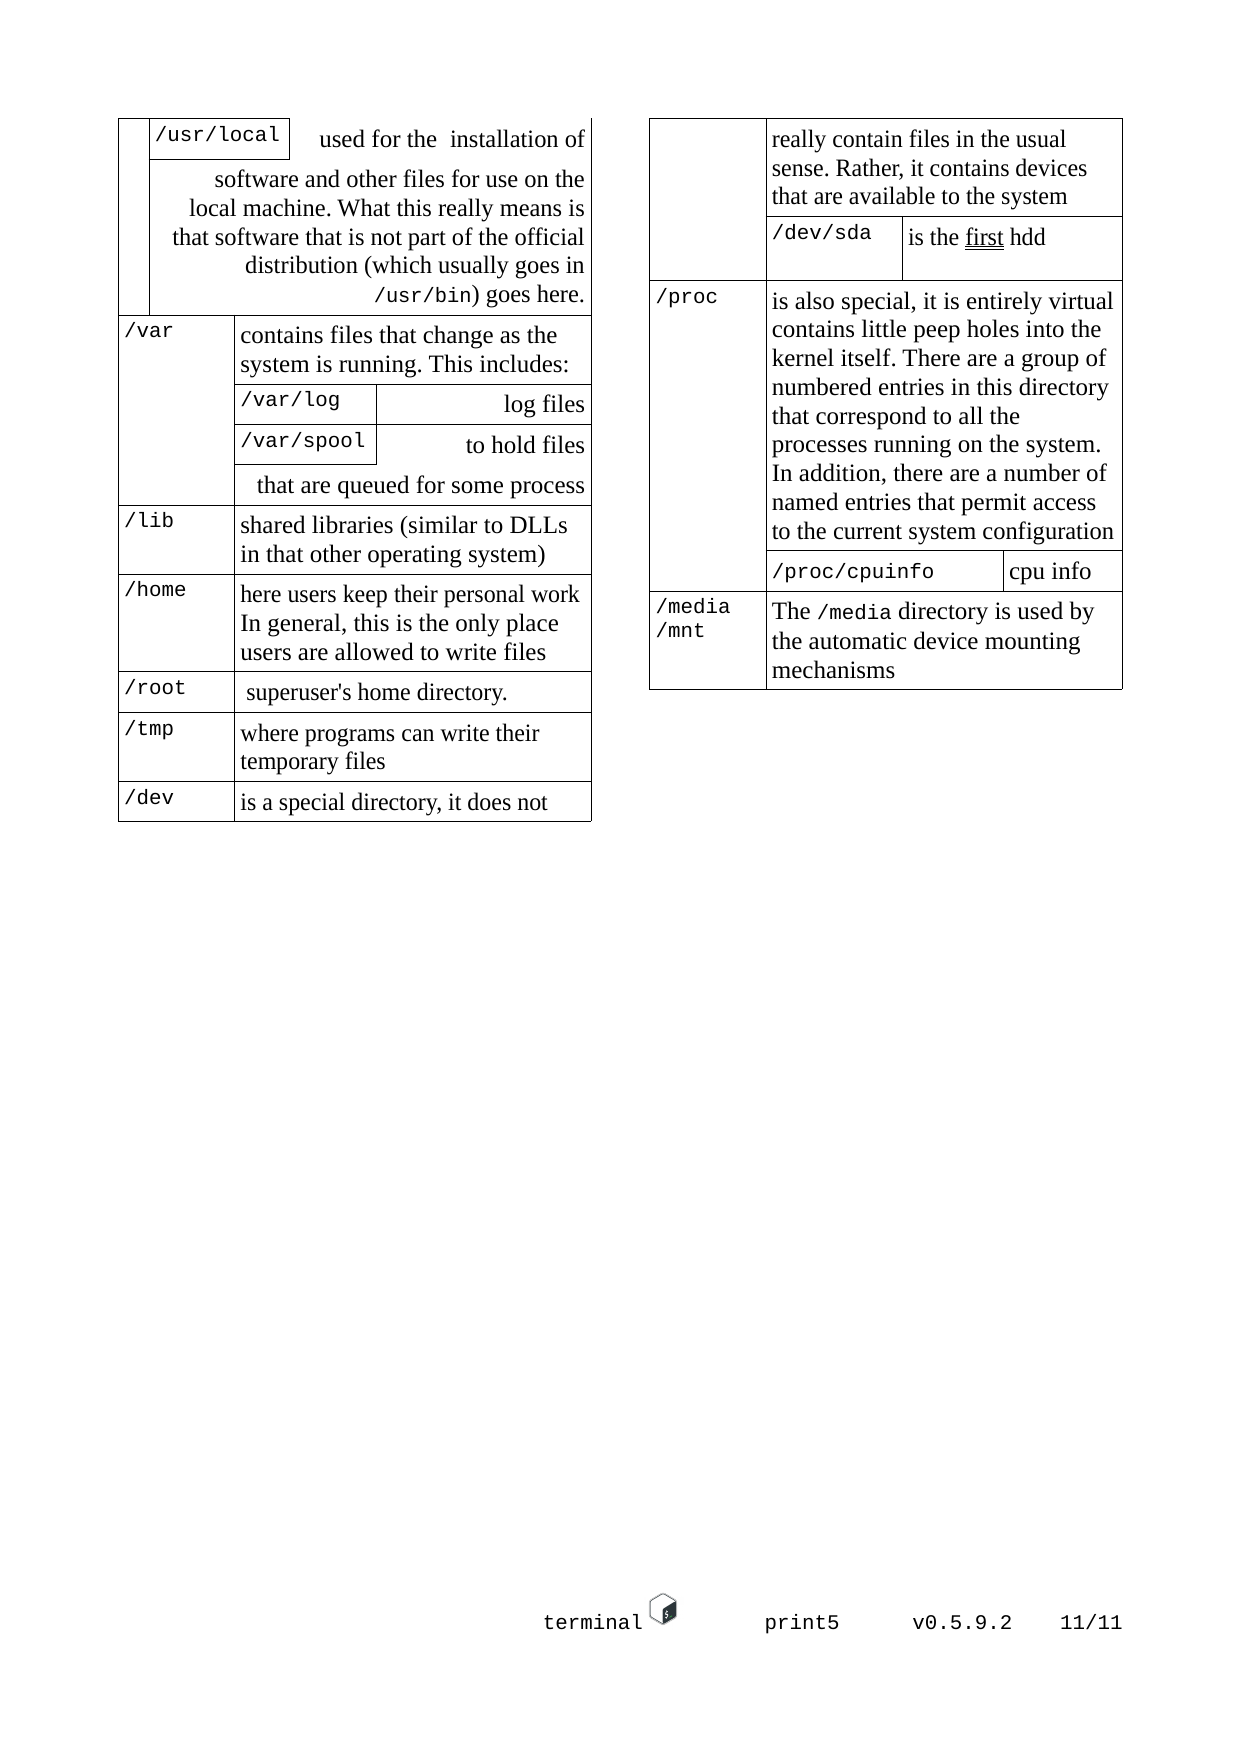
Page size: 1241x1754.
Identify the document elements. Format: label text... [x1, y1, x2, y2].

table_cell contains files that change as the system is running. This includes: [235, 316, 591, 384]
table_cell /dev [119, 782, 234, 821]
table_cell is a special directory, it does not [235, 782, 591, 821]
table_cell cpu info [1004, 551, 1122, 591]
table_cell /home [119, 575, 234, 671]
table_cell /media /mnt [650, 592, 766, 689]
table_cell /dev/sda [767, 217, 902, 280]
table_cell superuser's home directory. [235, 672, 591, 712]
table_cell to hold files [377, 425, 591, 464]
table_cell really contain files in the usual sense. Rather, it contains devices that are available to the system [767, 119, 1122, 216]
table_cell /root [119, 672, 234, 712]
table_cell is also special, it is entirely virtual contains little peep holes into the kernel itself. There are a group of numbered entries in this directory that correspond to all the processes running on the system. In addition, there are a number of named entries that permit access to the current system configuration [767, 281, 1122, 550]
table_cell log files [377, 385, 591, 424]
table_cell used for the installation of [290, 118, 591, 158]
table_cell /proc/cpuinfo [767, 551, 1003, 591]
table_cell /var/spool [235, 425, 376, 464]
table_cell here users keep their personal work In general, this is the only place users are allowed to write files [235, 575, 591, 671]
table_cell /var/log [235, 385, 376, 424]
table_cell The /media directory is used by the automatic device mounting mechanisms [767, 592, 1122, 689]
table_cell [650, 119, 766, 280]
table_cell /var [119, 316, 234, 504]
table_cell /usr/local [150, 119, 289, 158]
table_cell that are queued for some process [235, 464, 591, 504]
table_cell where programs can write their temporary files [235, 713, 591, 781]
picture [642, 1588, 684, 1630]
table_cell /tmp [119, 713, 234, 781]
table_cell [119, 119, 149, 314]
table_cell /lib [119, 506, 234, 574]
table_cell software and other files for use on the local machine. What this really means is that software that is not part of the official distribution (which usually goes in /usr/bin) goes here. [150, 159, 591, 314]
table_cell shared libraries (similar to DLLs in that other operating system) [235, 506, 591, 574]
table_cell is the first hdd [903, 217, 1122, 280]
table_cell /proc [650, 281, 766, 591]
